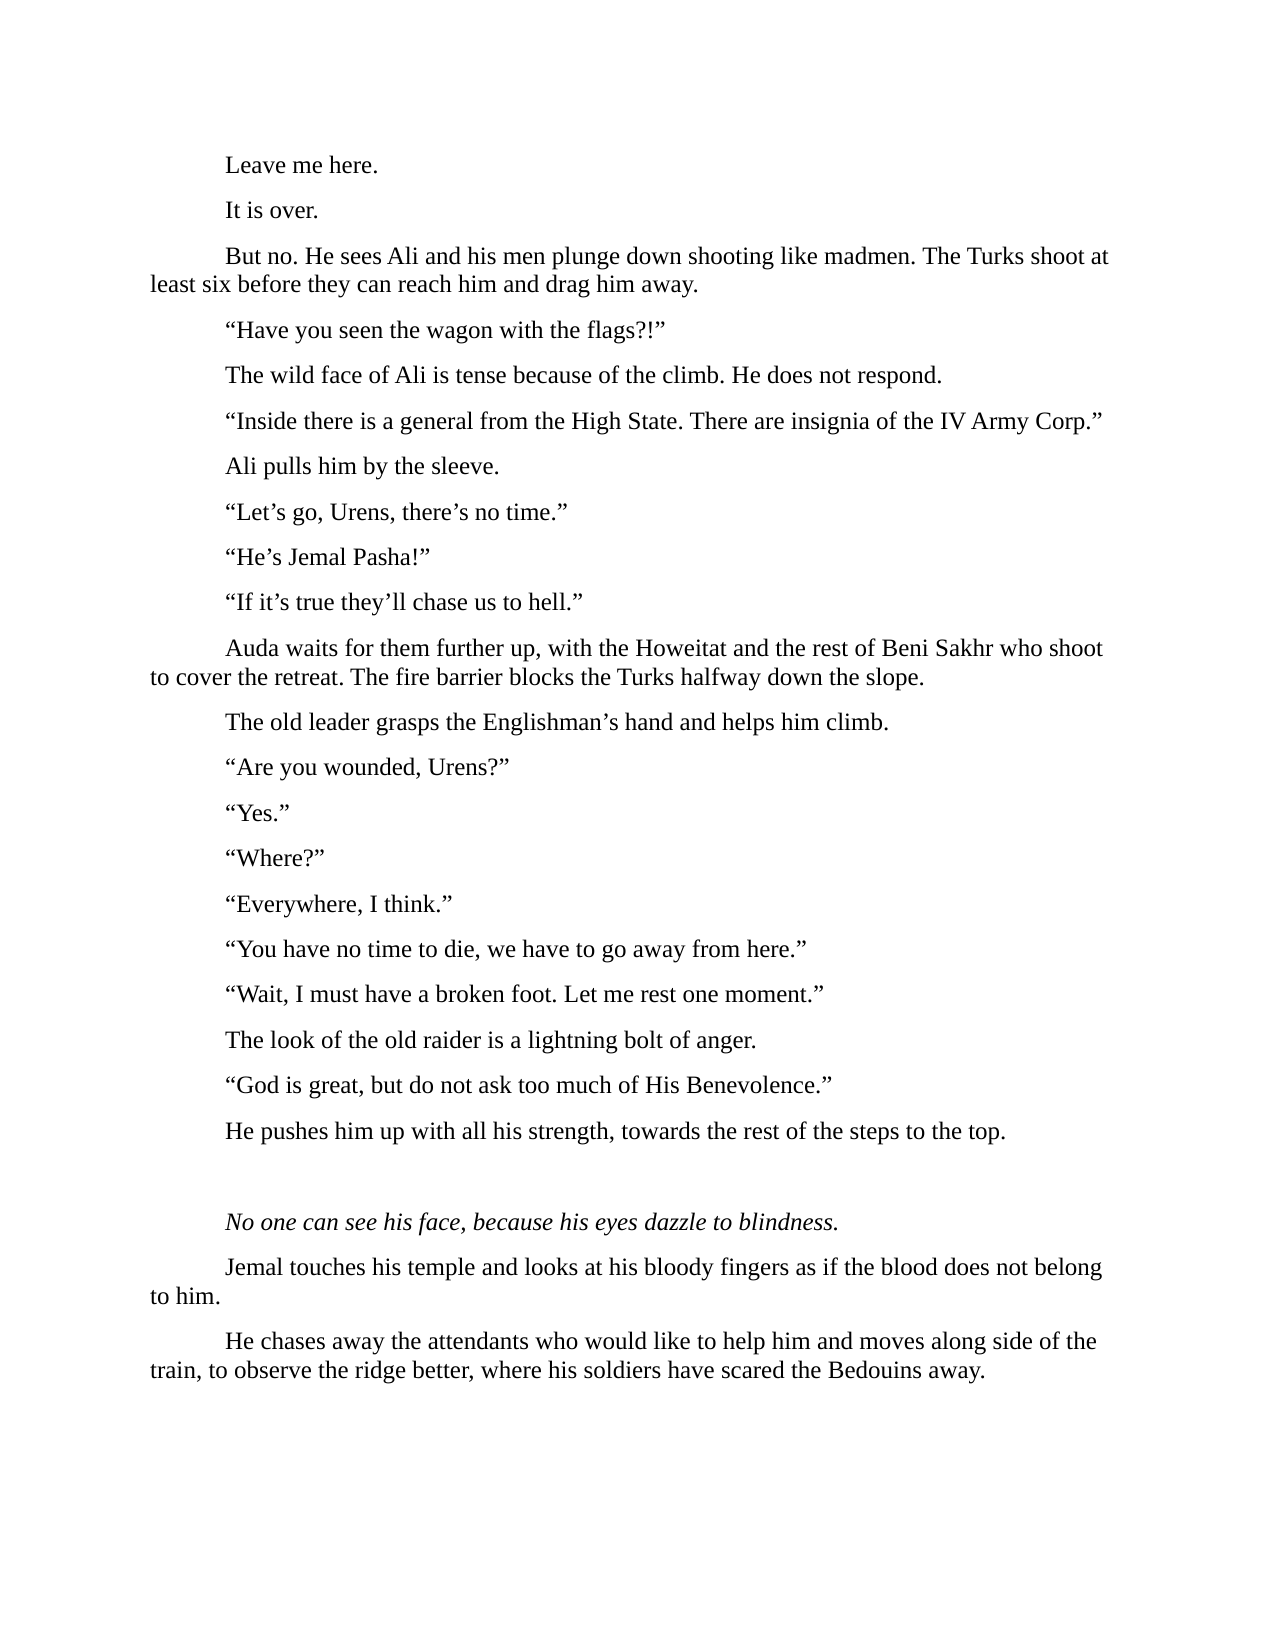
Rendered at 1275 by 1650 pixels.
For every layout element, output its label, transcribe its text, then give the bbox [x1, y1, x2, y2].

text “Inside there is a general from the High State. There are insignia of the IV Army Corp.” [150, 406, 1125, 434]
text Leave me here. [150, 150, 1125, 179]
text The wild face of Ali is tense because of the climb. He does not respond. [150, 360, 1125, 389]
text “He’s Jemal Pasha!” [150, 542, 1125, 571]
text “Have you seen the wagon with the flags?!” [150, 315, 1125, 344]
text “God is great, but do not ask too much of His Benevolence.” [150, 1070, 1125, 1099]
text “Let’s go, Urens, there’s no time.” [150, 497, 1125, 525]
text He chases away the attendants who would like to help him and moves along side of the train, to observe the ridge better, where his soldiers have scared the Bedouins away. [150, 1326, 1125, 1384]
text “You have no time to die, we have to go away from here.” [150, 934, 1125, 963]
text Jemal touches his temple and looks at his bloody fingers as if the blood does not belong to him. [150, 1252, 1125, 1309]
text He pushes him up with all his strength, towards the rest of the steps to the top. [150, 1116, 1125, 1144]
text “Where?” [150, 843, 1125, 872]
text “Yes.” [150, 798, 1125, 827]
text It is over. [150, 195, 1125, 224]
text “Are you wounded, Urens?” [150, 752, 1125, 781]
text Ali pulls him by the sleeve. [150, 451, 1125, 480]
text “Everywhere, I think.” [150, 889, 1125, 917]
text “Wait, I must have a broken foot. Let me rest one moment.” [150, 979, 1125, 1008]
text Auda waits for them further up, with the Howeitat and the rest of Beni Sakhr who shoot to cover the retreat. The fire barrier blocks the Turks halfway down the slope. [150, 633, 1125, 690]
text The look of the old raider is a lightning bolt of anger. [150, 1025, 1125, 1054]
text “If it’s true they’ll chase us to hell.” [150, 587, 1125, 616]
text The old leader grasps the Englishman’s hand and helps him climb. [150, 707, 1125, 736]
text But no. He sees Ali and his men plunge down shooting like madmen. The Turks shoot at least six before they can reach him and drag him away. [150, 241, 1125, 298]
text No one can see his face, because his eyes dazzle to blindness. [150, 1207, 1125, 1235]
